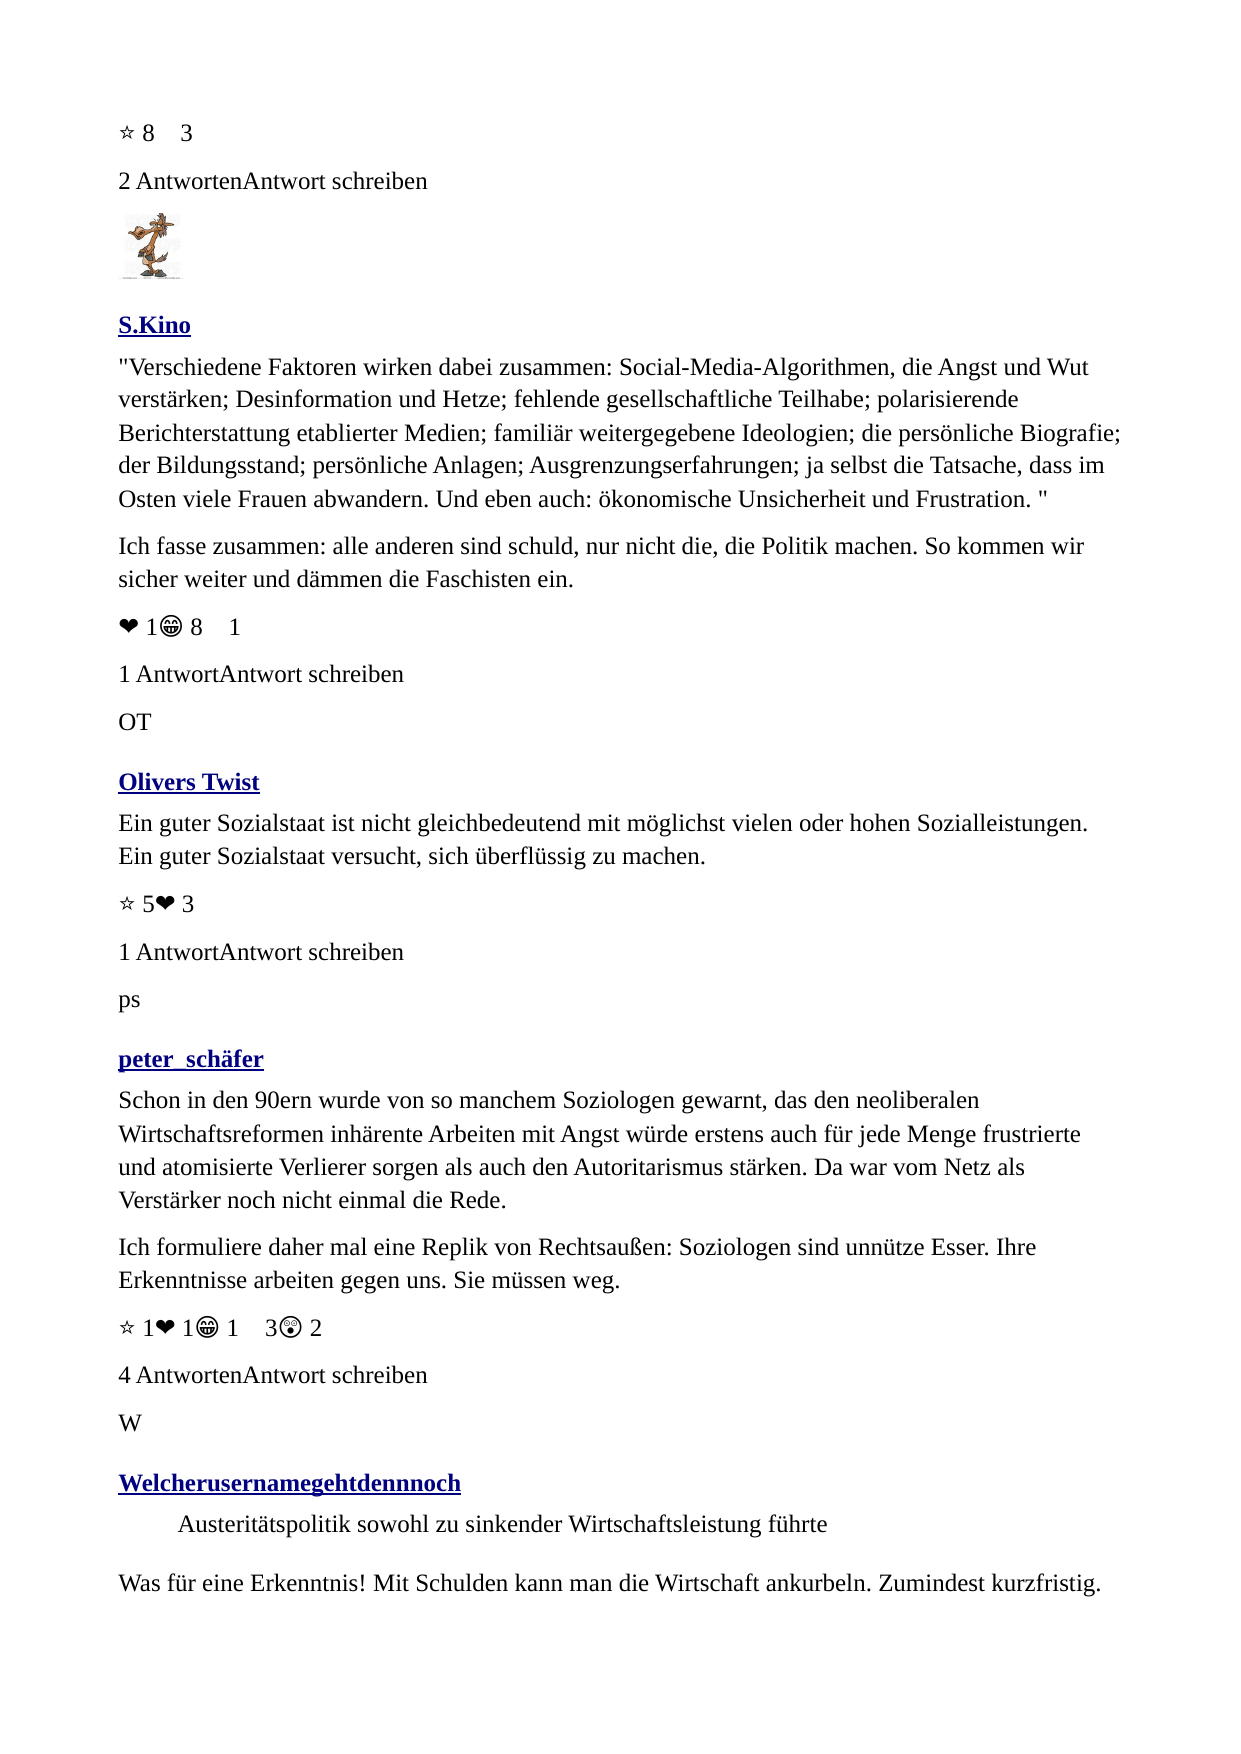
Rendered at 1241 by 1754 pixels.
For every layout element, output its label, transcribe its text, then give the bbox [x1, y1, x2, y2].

text "Verschiedene Faktoren wirken dabei zusammen: Social-Media-Algorithmen, die Angst und Wut verstärken; Desinformation und Hetze; fehlende gesellschaftliche Teilhabe; polarisierende Berichterstattung etablierter Medien; familiär weitergegebene Ideologien; die persönliche Biografie; der Bildungsstand; persönliche Anlagen; Ausgrenzungserfahrungen; ja selbst die Tatsache, dass im Osten viele Frauen abwandern. Und eben auch: ökonomische Unsicherheit und Frustration. " [118, 352, 1122, 512]
text 2 AntwortenAntwort schreiben [118, 166, 1122, 194]
subtitle S.Kino [118, 310, 1122, 339]
subtitle peter_schäfer [118, 1044, 1122, 1073]
text W [118, 1408, 1122, 1437]
text Ein guter Sozialstaat ist nicht gleichbedeutend mit möglichst vielen oder hohen Sozialleistungen. Ein guter Sozialstaat versucht, sich überflüssig zu machen. [118, 808, 1122, 870]
subtitle Olivers Twist [118, 767, 1122, 796]
text Was für eine Erkenntnis! Mit Schulden kann man die Wirtschaft ankurbeln. Zumindest kurzfristig. [118, 1568, 1122, 1596]
text 1 AntwortAntwort schreiben [118, 937, 1122, 965]
text 1 AntwortAntwort schreiben [118, 659, 1122, 688]
text 4 AntwortenAntwort schreiben [118, 1361, 1122, 1389]
text OT [118, 707, 1122, 736]
picture [118, 213, 184, 279]
text Ich fasse zusammen: alle anderen sind schuld, nur nicht die, die Politik machen. So kommen wir sicher weiter und dämmen die Faschisten ein. [118, 531, 1122, 593]
text ⭐️ 5❤️ 3 [118, 889, 1122, 918]
text Schon in den 90ern wurde von so manchem Soziologen gewarnt, das den neoliberalen Wirtschaftsreformen inhärente Arbeiten mit Angst würde erstens auch für jede Menge frustrierte und atomisierte Verlierer sorgen als auch den Autoritarismus stärken. Da war vom Netz als Verstärker noch nicht einmal die Rede. [118, 1086, 1122, 1213]
text ps [118, 984, 1122, 1013]
text ⭐️ 8🤨 3 [118, 118, 1122, 147]
subtitle Welcherusernamegehtdennnoch [118, 1468, 1122, 1497]
text Ich formuliere daher mal eine Replik von Rechtsaußen: Soziologen sind unnütze Esser. Ihre Erkenntnisse arbeiten gegen uns. Sie müssen weg. [118, 1232, 1122, 1294]
text Austeritätspolitik sowohl zu sinkender Wirtschaftsleistung führte [177, 1509, 1063, 1538]
text ❤️ 1😁 8🤨 1 [118, 612, 1122, 641]
text ⭐️ 1❤️ 1😁 1🤨 3😲 2 [118, 1313, 1122, 1342]
